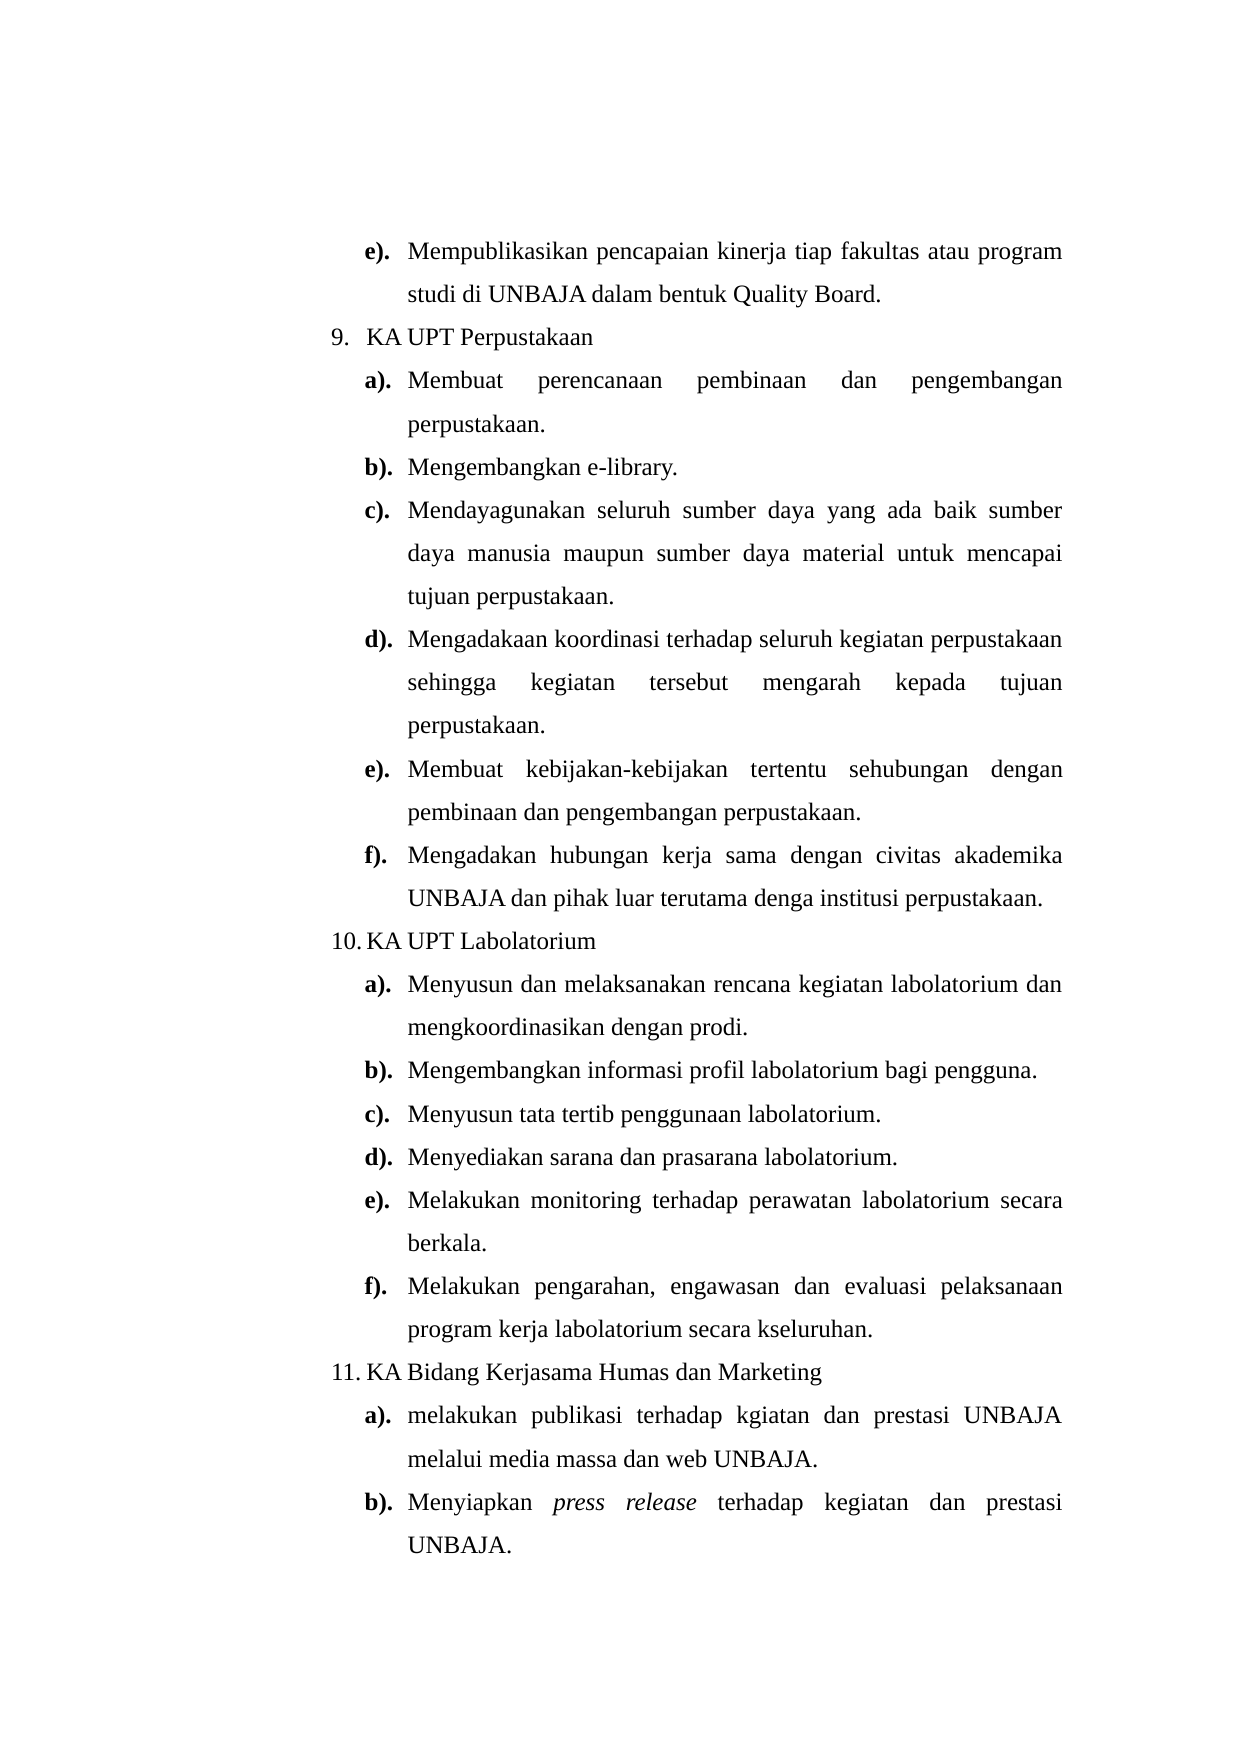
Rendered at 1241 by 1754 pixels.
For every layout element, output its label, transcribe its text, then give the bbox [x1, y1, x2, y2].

list Mengembangkan informasi profil labolatorium bagi pengguna. [364, 1056, 1063, 1084]
list Menyusun tata tertib penggunaan labolatorium. [364, 1099, 1063, 1127]
list Menyediakan sarana dan prasarana labolatorium. [364, 1142, 1063, 1171]
list melakukan publikasi terhadap kgiatan dan prestasi UNBAJA melalui media massa dan web UNBAJA. [364, 1401, 1063, 1472]
list Menyiapkan press release terhadap kegiatan dan prestasi UNBAJA. [364, 1487, 1063, 1559]
list Mengadakan hubungan kerja sama dengan civitas akademika UNBAJA dan pihak luar terutama denga institusi perpustakaan. [364, 840, 1063, 912]
list Membuat perencanaan pembinaan dan pengembangan perpustakaan. [364, 366, 1063, 437]
list Mempublikasikan pencapaian kinerja tiap fakultas atau program studi di UNBAJA dalam bentuk Quality Board. [364, 236, 1063, 308]
list Mengembangkan e-library. [364, 452, 1063, 481]
list Melakukan monitoring terhadap perawatan labolatorium secara berkala. [364, 1185, 1063, 1257]
list Melakukan pengarahan, engawasan dan evaluasi pelaksanaan program kerja labolatorium secara kseluruhan. [364, 1271, 1063, 1343]
list Menyusun dan melaksanakan rencana kegiatan labolatorium dan mengkoordinasikan dengan prodi. [364, 969, 1063, 1041]
list KA Bidang Kerjasama Humas dan Marketing [331, 1357, 1063, 1386]
list Mengadakaan koordinasi terhadap seluruh kegiatan perpustakaan sehingga kegiatan tersebut mengarah kepada tujuan perpustakaan. [364, 624, 1063, 739]
list Membuat kebijakan-kebijakan tertentu sehubungan dengan pembinaan dan pengembangan perpustakaan. [364, 754, 1063, 826]
list KA UPT Perpustakaan [331, 322, 1063, 351]
list KA UPT Labolatorium [331, 926, 1063, 955]
list Mendayagunakan seluruh sumber daya yang ada baik sumber daya manusia maupun sumber daya material untuk mencapai tujuan perpustakaan. [364, 495, 1063, 610]
